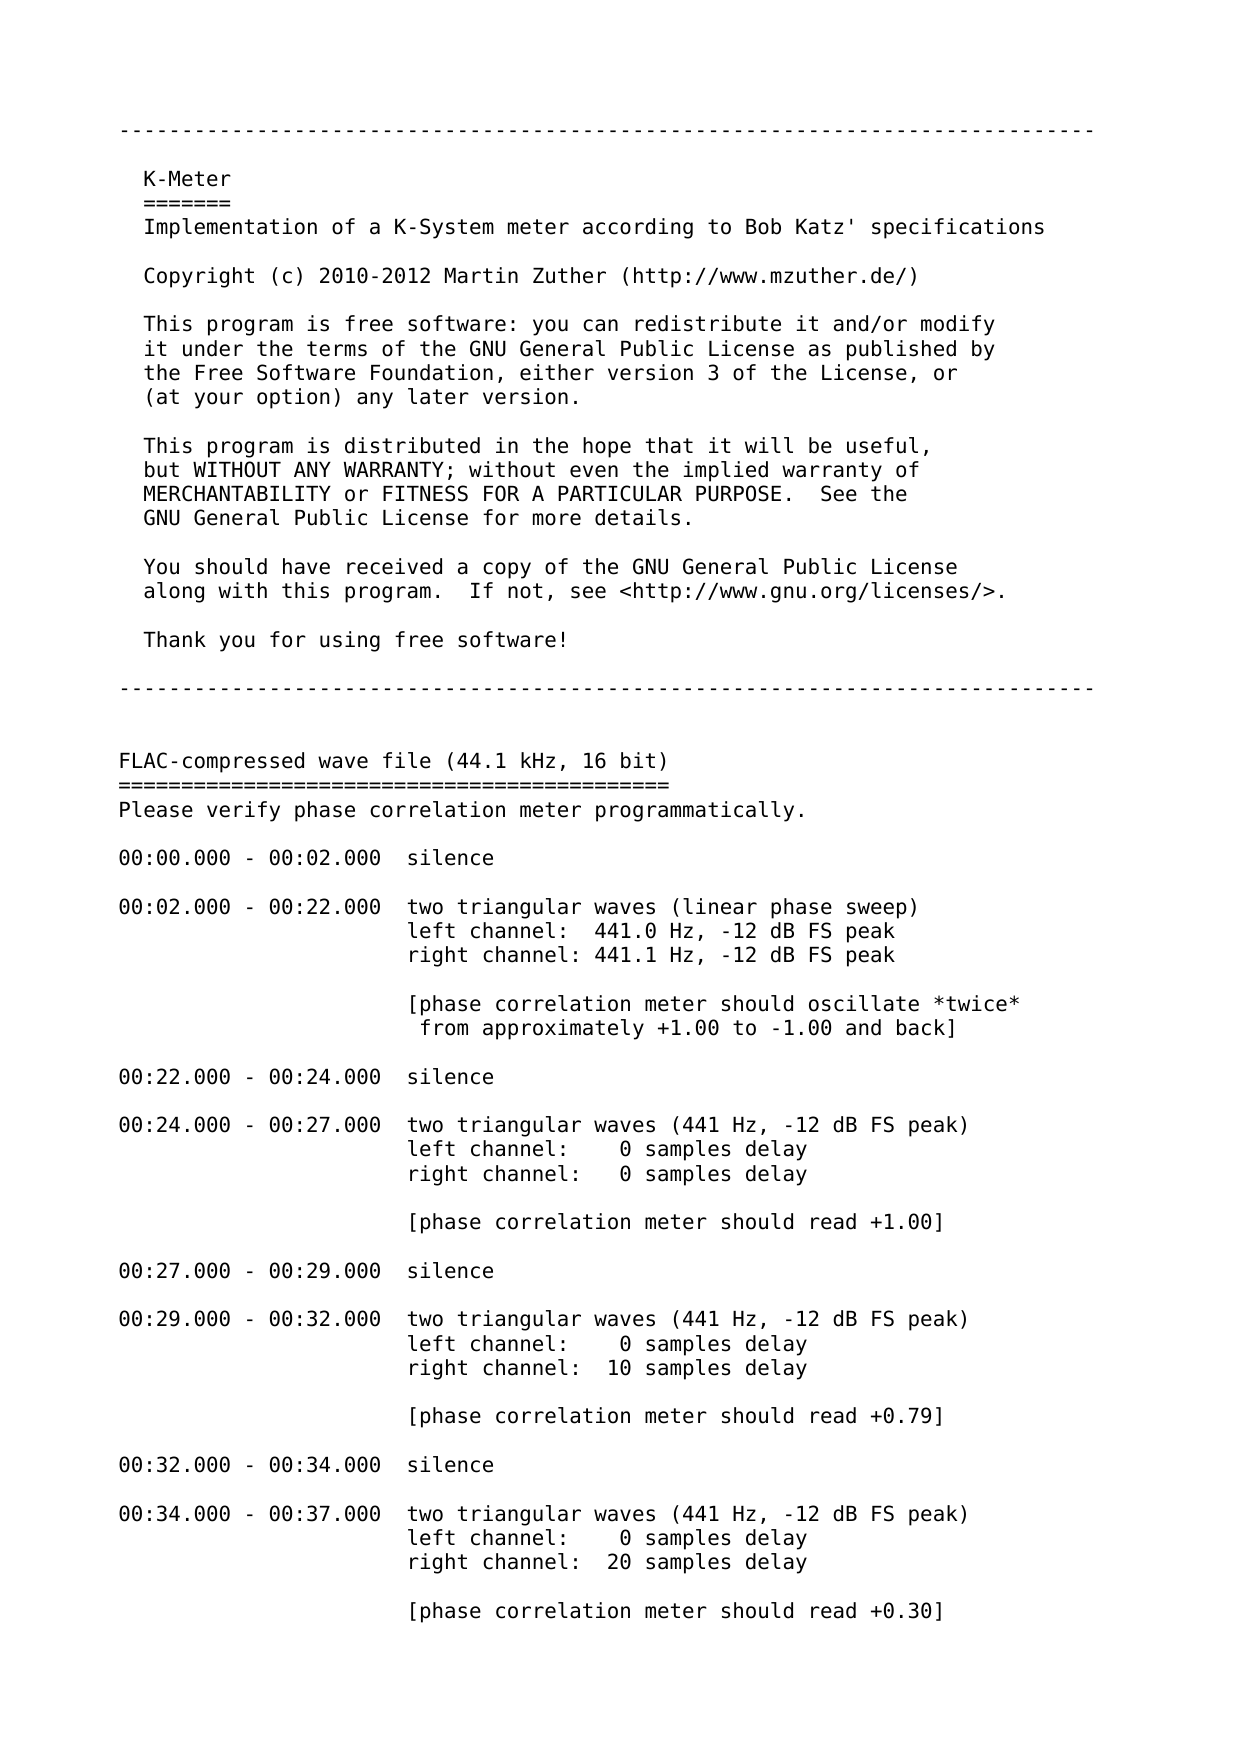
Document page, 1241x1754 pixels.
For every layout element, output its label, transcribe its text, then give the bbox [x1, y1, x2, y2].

text 00:34.000 - 00:37.000 two triangular waves (441 Hz, -12 dB FS peak) [118, 1502, 1122, 1526]
text left channel: 0 samples delay [118, 1332, 1122, 1356]
text 00:29.000 - 00:32.000 two triangular waves (441 Hz, -12 dB FS peak) [118, 1307, 1122, 1332]
text Please verify phase correlation meter programmatically. [118, 798, 1122, 822]
text 00:27.000 - 00:29.000 silence [118, 1259, 1122, 1283]
text it under the terms of the GNU General Public License as published by [118, 337, 1122, 361]
text ------------------------------------------------------------------------------ [118, 118, 1122, 142]
text ============================================ [118, 773, 1122, 798]
text left channel: 0 samples delay [118, 1137, 1122, 1162]
text You should have received a copy of the GNU General Public License [118, 555, 1122, 579]
text This program is distributed in the hope that it will be useful, [118, 434, 1122, 458]
text the Free Software Foundation, either version 3 of the License, or [118, 361, 1122, 385]
text right channel: 0 samples delay [118, 1162, 1122, 1186]
text left channel: 441.0 Hz, -12 dB FS peak [118, 919, 1122, 943]
text ======= [118, 191, 1122, 215]
text [phase correlation meter should read +1.00] [118, 1210, 1122, 1234]
text K-Meter [118, 167, 1122, 191]
text FLAC-compressed wave file (44.1 kHz, 16 bit) [118, 749, 1122, 773]
text left channel: 0 samples delay [118, 1526, 1122, 1550]
text (at your option) any later version. [118, 385, 1122, 409]
text right channel: 441.1 Hz, -12 dB FS peak [118, 943, 1122, 968]
text GNU General Public License for more details. [118, 506, 1122, 531]
text MERCHANTABILITY or FITNESS FOR A PARTICULAR PURPOSE. See the [118, 482, 1122, 506]
text along with this program. If not, see <http://www.gnu.org/licenses/>. [118, 579, 1122, 603]
text Implementation of a K-System meter according to Bob Katz' specifications [118, 215, 1122, 239]
text Thank you for using free software! [118, 628, 1122, 652]
text from approximately +1.00 to -1.00 and back] [118, 1016, 1122, 1040]
text [phase correlation meter should read +0.79] [118, 1404, 1122, 1429]
text right channel: 10 samples delay [118, 1356, 1122, 1380]
text Copyright (c) 2010-2012 Martin Zuther (http://www.mzuther.de/) [118, 264, 1122, 288]
text 00:02.000 - 00:22.000 two triangular waves (linear phase sweep) [118, 895, 1122, 919]
text [phase correlation meter should oscillate *twice* [118, 992, 1122, 1016]
text but WITHOUT ANY WARRANTY; without even the implied warranty of [118, 458, 1122, 482]
text [phase correlation meter should read +0.30] [118, 1599, 1122, 1623]
text ------------------------------------------------------------------------------ [118, 676, 1122, 701]
text 00:22.000 - 00:24.000 silence [118, 1065, 1122, 1089]
text 00:24.000 - 00:27.000 two triangular waves (441 Hz, -12 dB FS peak) [118, 1113, 1122, 1137]
text This program is free software: you can redistribute it and/or modify [118, 312, 1122, 337]
text right channel: 20 samples delay [118, 1550, 1122, 1574]
text 00:32.000 - 00:34.000 silence [118, 1453, 1122, 1477]
text 00:00.000 - 00:02.000 silence [118, 846, 1122, 871]
